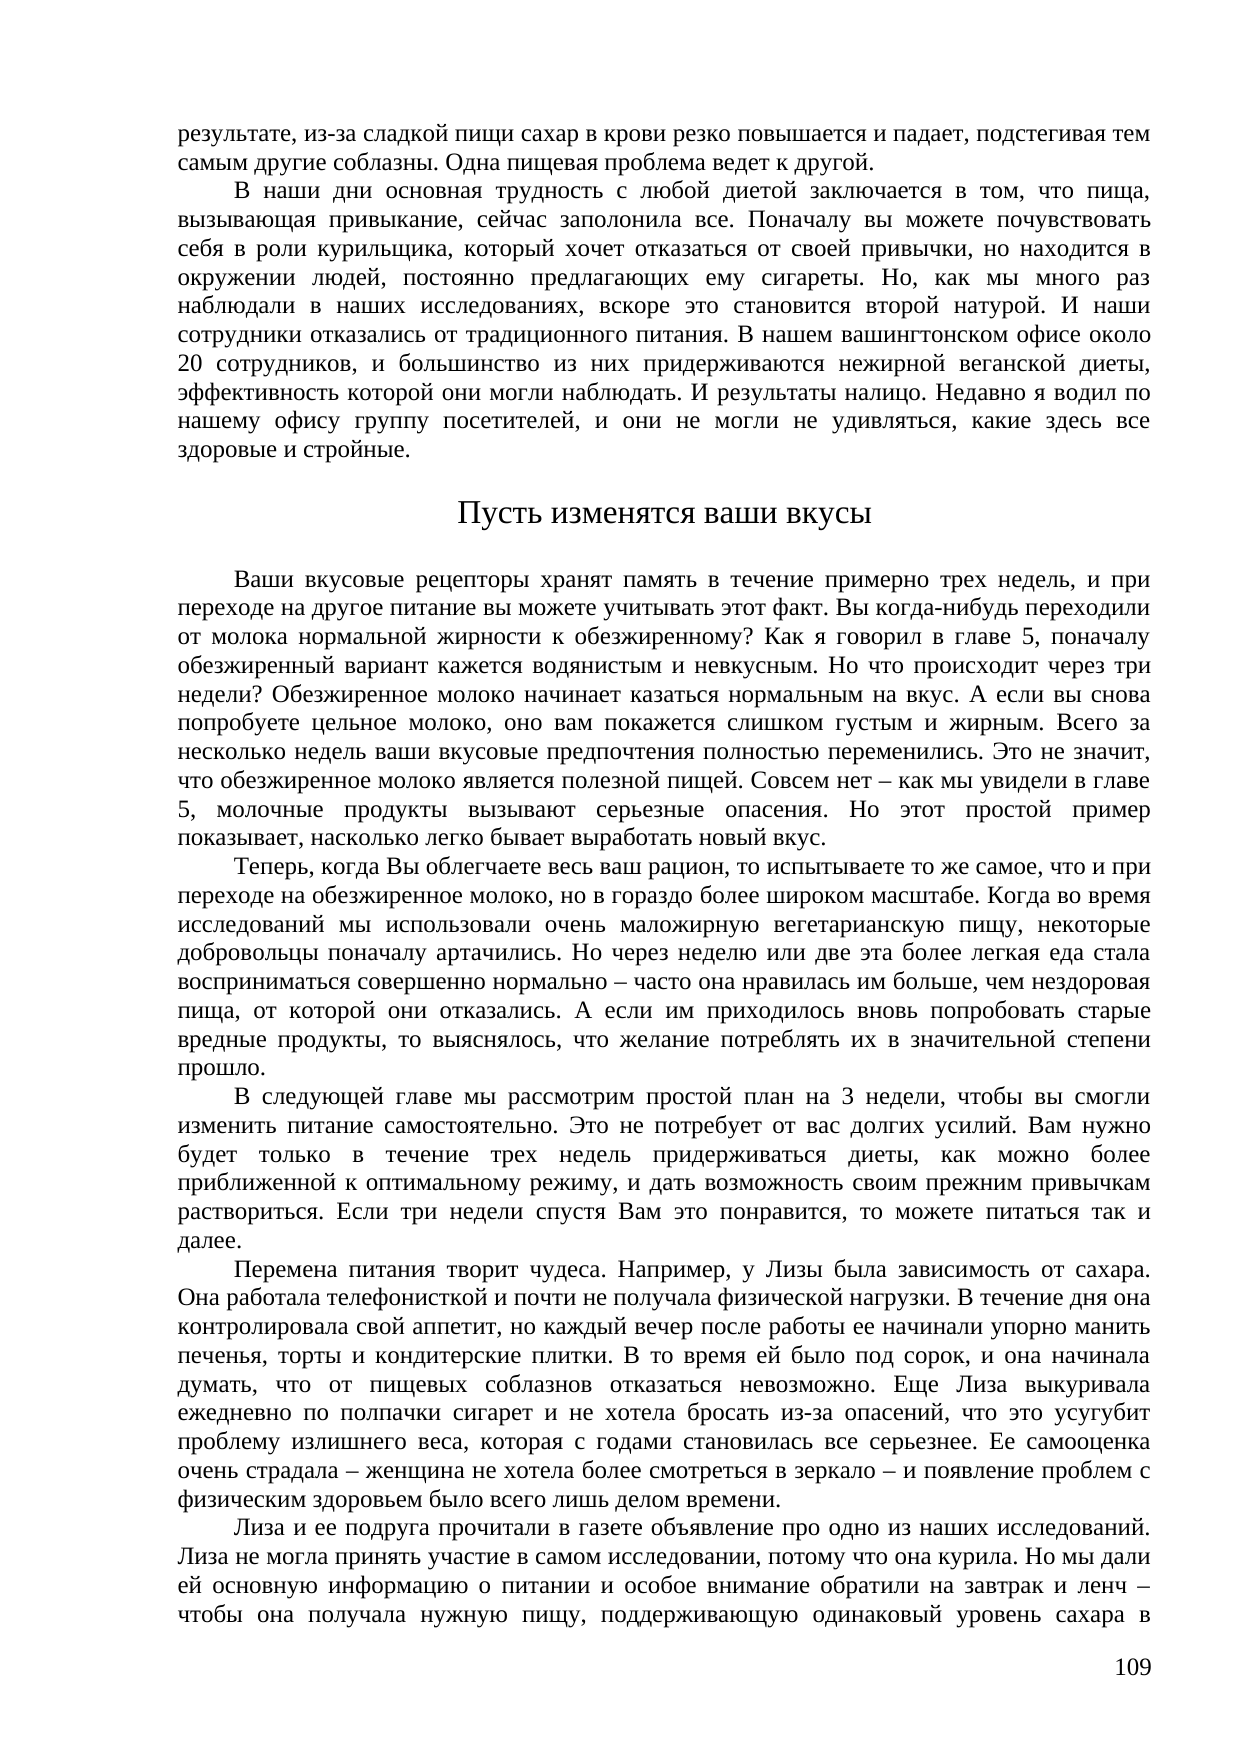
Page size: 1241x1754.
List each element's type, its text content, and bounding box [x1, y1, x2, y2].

text Перемена питания творит чудеса. Например, у Лизы была зависимость от сахара. Она работала телефонисткой и почти не получала физической нагрузки. В течение дня она контролировала свой аппетит, но каждый вечер после работы ее начинали упорно манить печенья, торты и кондитерские плитки. В то время ей было под сорок, и она начинала думать, что от пищевых соблазнов отказаться невозможно. Еще Лиза выкуривала ежедневно по полпачки сигарет и не хотела бросать из-за опасений, что это усугубит проблему излишнего веса, которая с годами становилась все серьезнее. Ее самооценка очень страдала – женщина не хотела более смотреться в зеркало – и появление проблем с физическим здоровьем было всего лишь делом времени. [177, 1254, 1152, 1512]
text Ваши вкусовые рецепторы хранят память в течение примерно трех недель, и при переходе на другое питание вы можете учитывать этот факт. Вы когда-нибудь переходили от молока нормальной жирности к обезжиренному? Как я говорил в главе 5, поначалу обезжиренный вариант кажется водянистым и невкусным. Но что происходит через три недели? Обезжиренное молоко начинает казаться нормальным на вкус. А если вы снова попробуете цельное молоко, оно вам покажется слишком густым и жирным. Всего за несколько недель ваши вкусовые предпочтения полностью переменились. Это не значит, что обезжиренное молоко является полезной пищей. Совсем нет – как мы увидели в главе 5, молочные продукты вызывают серьезные опасения. Но этот простой пример показывает, насколько легко бывает выработать новый вкус. [177, 564, 1152, 851]
text Пусть изменятся ваши вкусы [177, 492, 1152, 530]
text В наши дни основная трудность с любой диетой заключается в том, что пища, вызывающая привыкание, сейчас заполонила все. Поначалу вы можете почувствовать себя в роли курильщика, который хочет отказаться от своей привычки, но находится в окружении людей, постоянно предлагающих ему сигареты. Но, как мы много раз наблюдали в наших исследованиях, вскоре это становится второй натурой. И наши сотрудники отказались от традиционного питания. В нашем вашингтонском офисе около 20 сотрудников, и большинство из них придерживаются нежирной веганской диеты, эффективность которой они могли наблюдать. И результаты налицо. Недавно я водил по нашему офису группу посетителей, и они не могли не удивляться, какие здесь все здоровые и стройные. [177, 176, 1152, 463]
text В следующей главе мы рассмотрим простой план на 3 недели, чтобы вы смогли изменить питание самостоятельно. Это не потребует от вас долгих усилий. Вам нужно будет только в течение трех недель придерживаться диеты, как можно более приближенной к оптимальному режиму, и дать возможность своим прежним привычкам раствориться. Если три недели спустя Вам это понравится, то можете питаться так и далее. [177, 1081, 1152, 1254]
text результате, из-за сладкой пищи сахар в крови резко повышается и падает, подстегивая тем самым другие соблазны. Одна пищевая проблема ведет к другой. [177, 118, 1152, 176]
text Теперь, когда Вы облегчаете весь ваш рацион, то испытываете то же самое, что и при переходе на обезжиренное молоко, но в гораздо более широком масштабе. Когда во время исследований мы использовали очень маложирную вегетарианскую пищу, некоторые добровольцы поначалу артачились. Но через неделю или две эта более легкая еда стала восприниматься совершенно нормально – часто она нравилась им больше, чем нездоровая пища, от которой они отказались. А если им приходилось вновь попробовать старые вредные продукты, то выяснялось, что желание потреблять их в значительной степени прошло. [177, 851, 1152, 1081]
text Лиза и ее подруга прочитали в газете объявление про одно из наших исследований. Лиза не могла принять участие в самом исследовании, потому что она курила. Но мы дали ей основную информацию о питании и особое внимание обратили на завтрак и ленч – чтобы она получала нужную пищу, поддерживающую одинаковый уровень сахара в [177, 1512, 1152, 1627]
